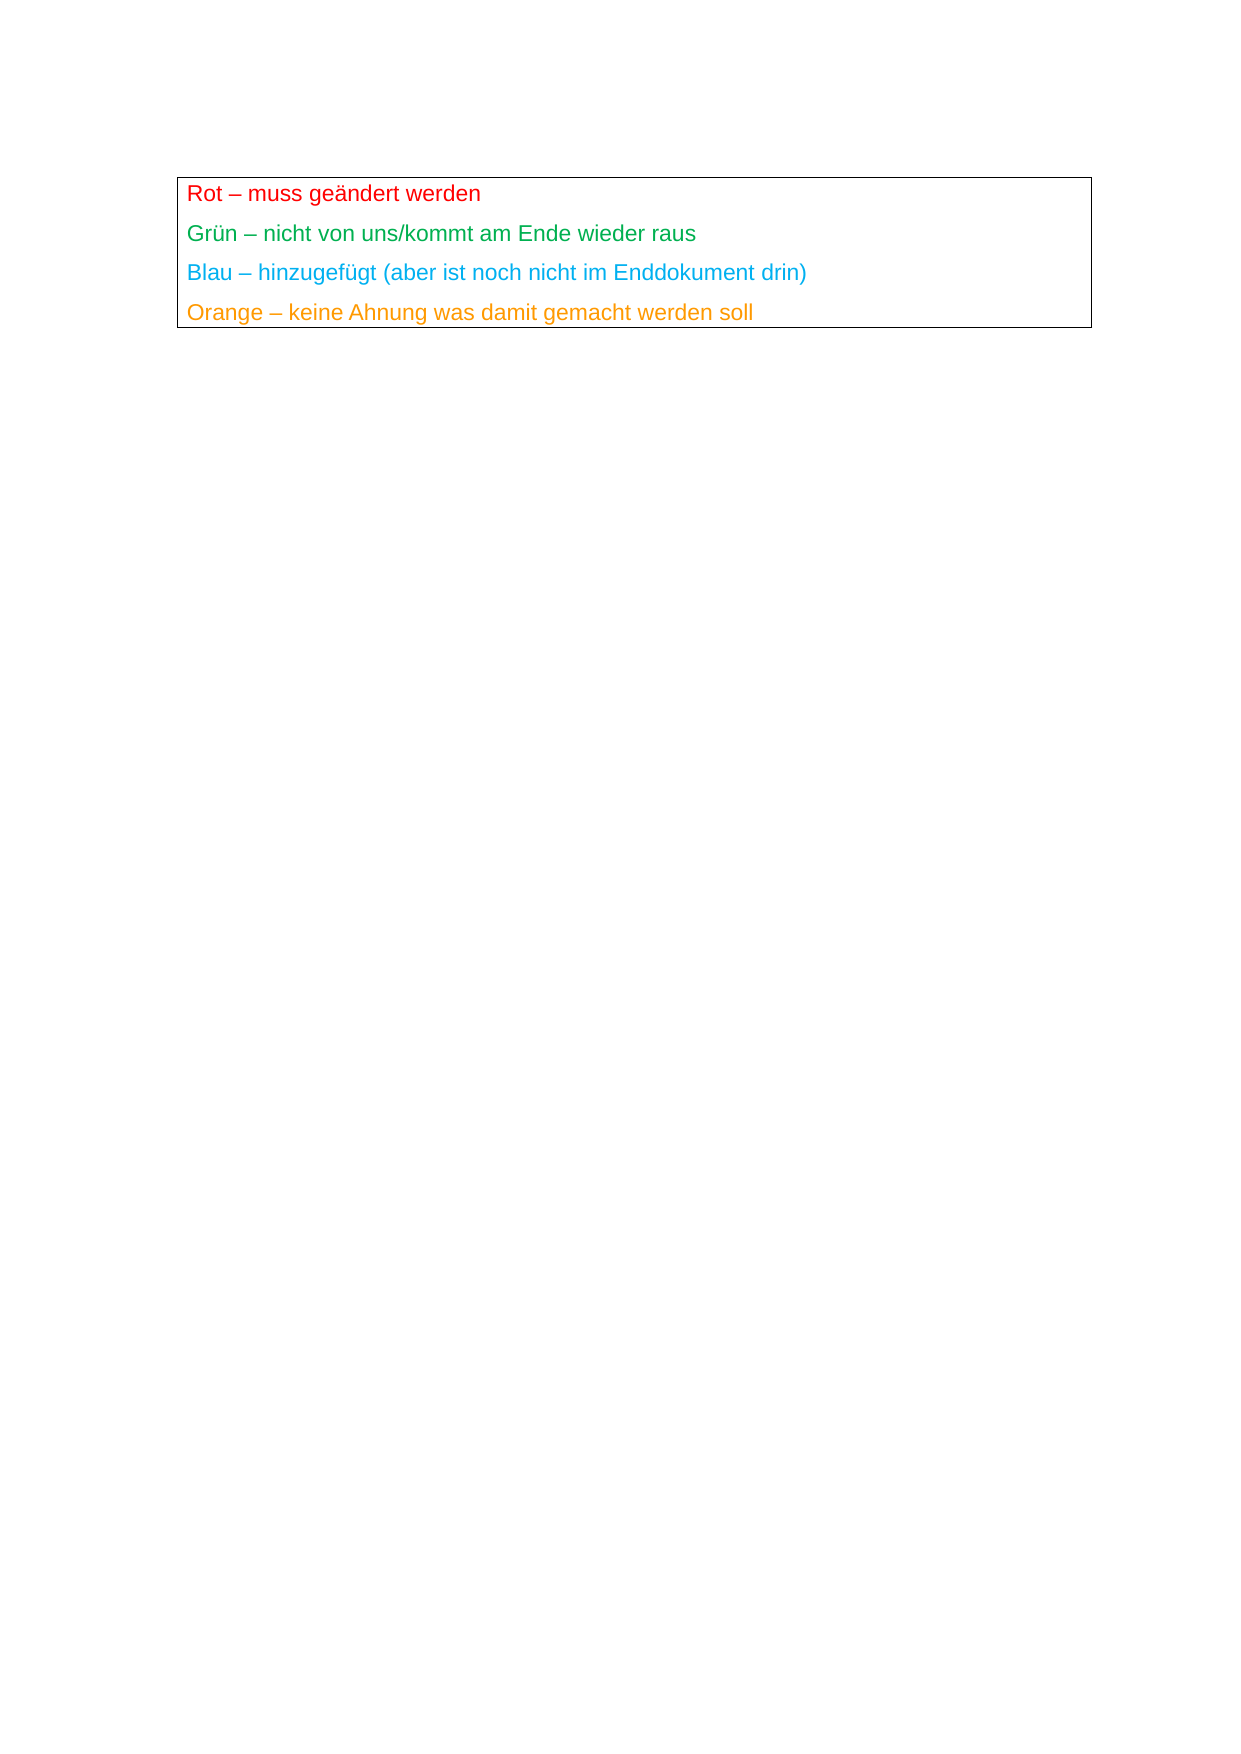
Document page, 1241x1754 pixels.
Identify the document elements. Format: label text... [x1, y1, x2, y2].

text Grün – nicht von uns/kommt am Ende wieder raus [178, 217, 1091, 246]
text Orange – keine Ahnung was damit gemacht werden soll [178, 296, 1091, 327]
text Rot – muss geändert werden [178, 178, 1091, 207]
text Blau – hinzugefügt (aber ist noch nicht im Enddokument drin) [178, 256, 1091, 286]
